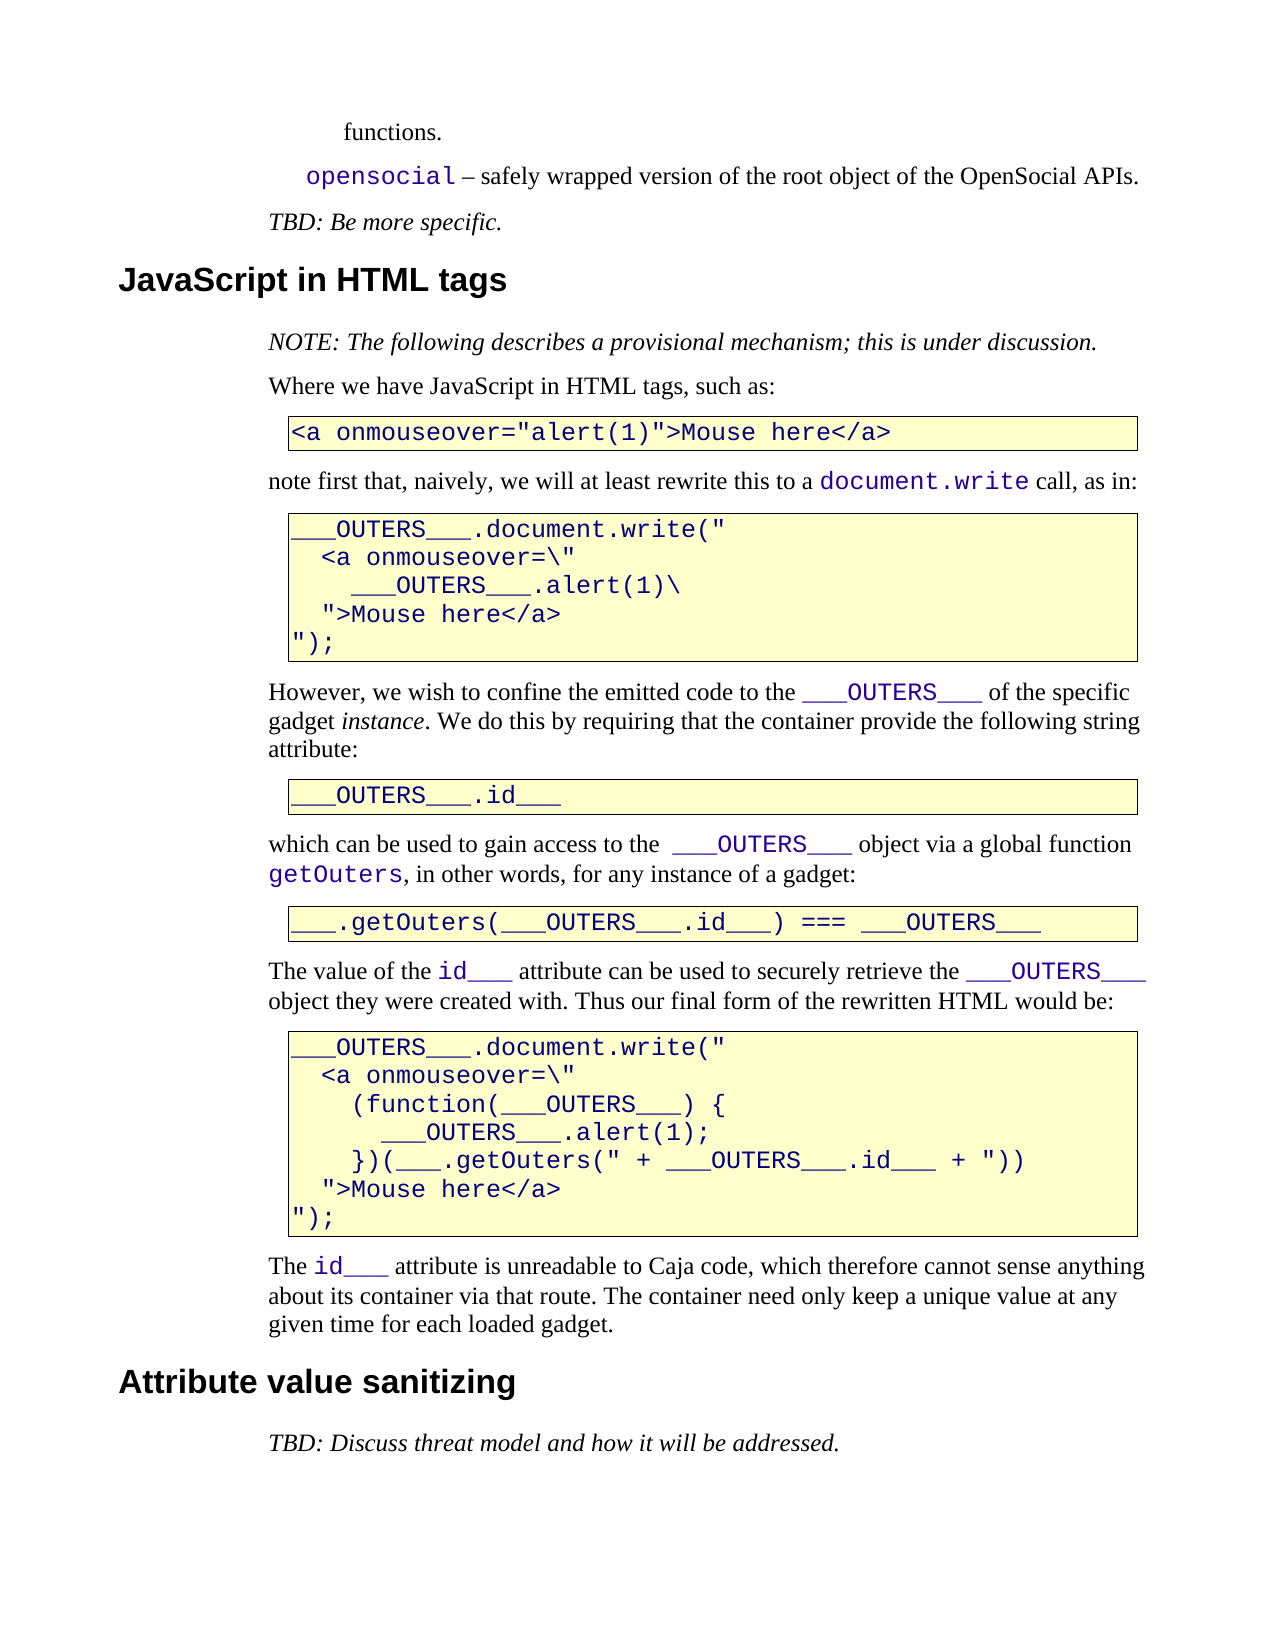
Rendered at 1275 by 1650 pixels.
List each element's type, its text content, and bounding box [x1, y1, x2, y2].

list Where we have JavaScript in HTML tags, such as: [268, 372, 1157, 399]
list NOTE: The following describes a provisional mechanism; this is under discussion. [268, 328, 1157, 355]
list which can be used to gain access to the ___OUTERS___ object via a global function getOuters, in other words, for any instance of a gadget: [268, 830, 1157, 890]
list TBD: Be more specific. [268, 208, 1157, 236]
text <a onmouseover="alert(1)">Mouse here</a> [289, 417, 1137, 450]
text TBD: Discuss threat model and how it will be addressed. [268, 1429, 1157, 1457]
text ___OUTERS___.id___ [289, 780, 1137, 814]
list functions. [306, 118, 1157, 146]
list note first that, naively, we will at least rewrite this to a document.write call, as in: [268, 467, 1157, 497]
text ___OUTERS___.document.write(" <a onmouseover=\" ___OUTERS___.alert(1)\ ">Mouse here</a> "); [289, 514, 1137, 661]
text ___.getOuters(___OUTERS___.id___) === ___OUTERS___ [289, 907, 1137, 941]
list However, we wish to confine the emitted code to the ___OUTERS___ of the specific gadget instance. We do this by requiring that the container provide the following string attribute: [268, 678, 1157, 763]
subtitle Attribute value sanitizing [118, 1363, 1157, 1400]
list opensocial – safely wrapped version of the root object of the OpenSocial APIs. [306, 162, 1157, 192]
subtitle JavaScript in HTML tags [118, 261, 1157, 299]
text ___OUTERS___.document.write(" <a onmouseover=\" (function(___OUTERS___) { ___OUTERS___.alert(1); })(___.getOuters(" + ___OUTERS___.id___ + ")) ">Mouse here</a> "); [289, 1032, 1137, 1236]
list The value of the id___ attribute can be used to securely retrieve the ___OUTERS___ object they were created with. Thus our final form of the rewritten HTML would be: [268, 957, 1157, 1015]
list The id___ attribute is unreadable to Caja code, which therefore cannot sense anything about its container via that route. The container need only keep a unique value at any given time for each loaded gadget. [268, 1252, 1157, 1338]
